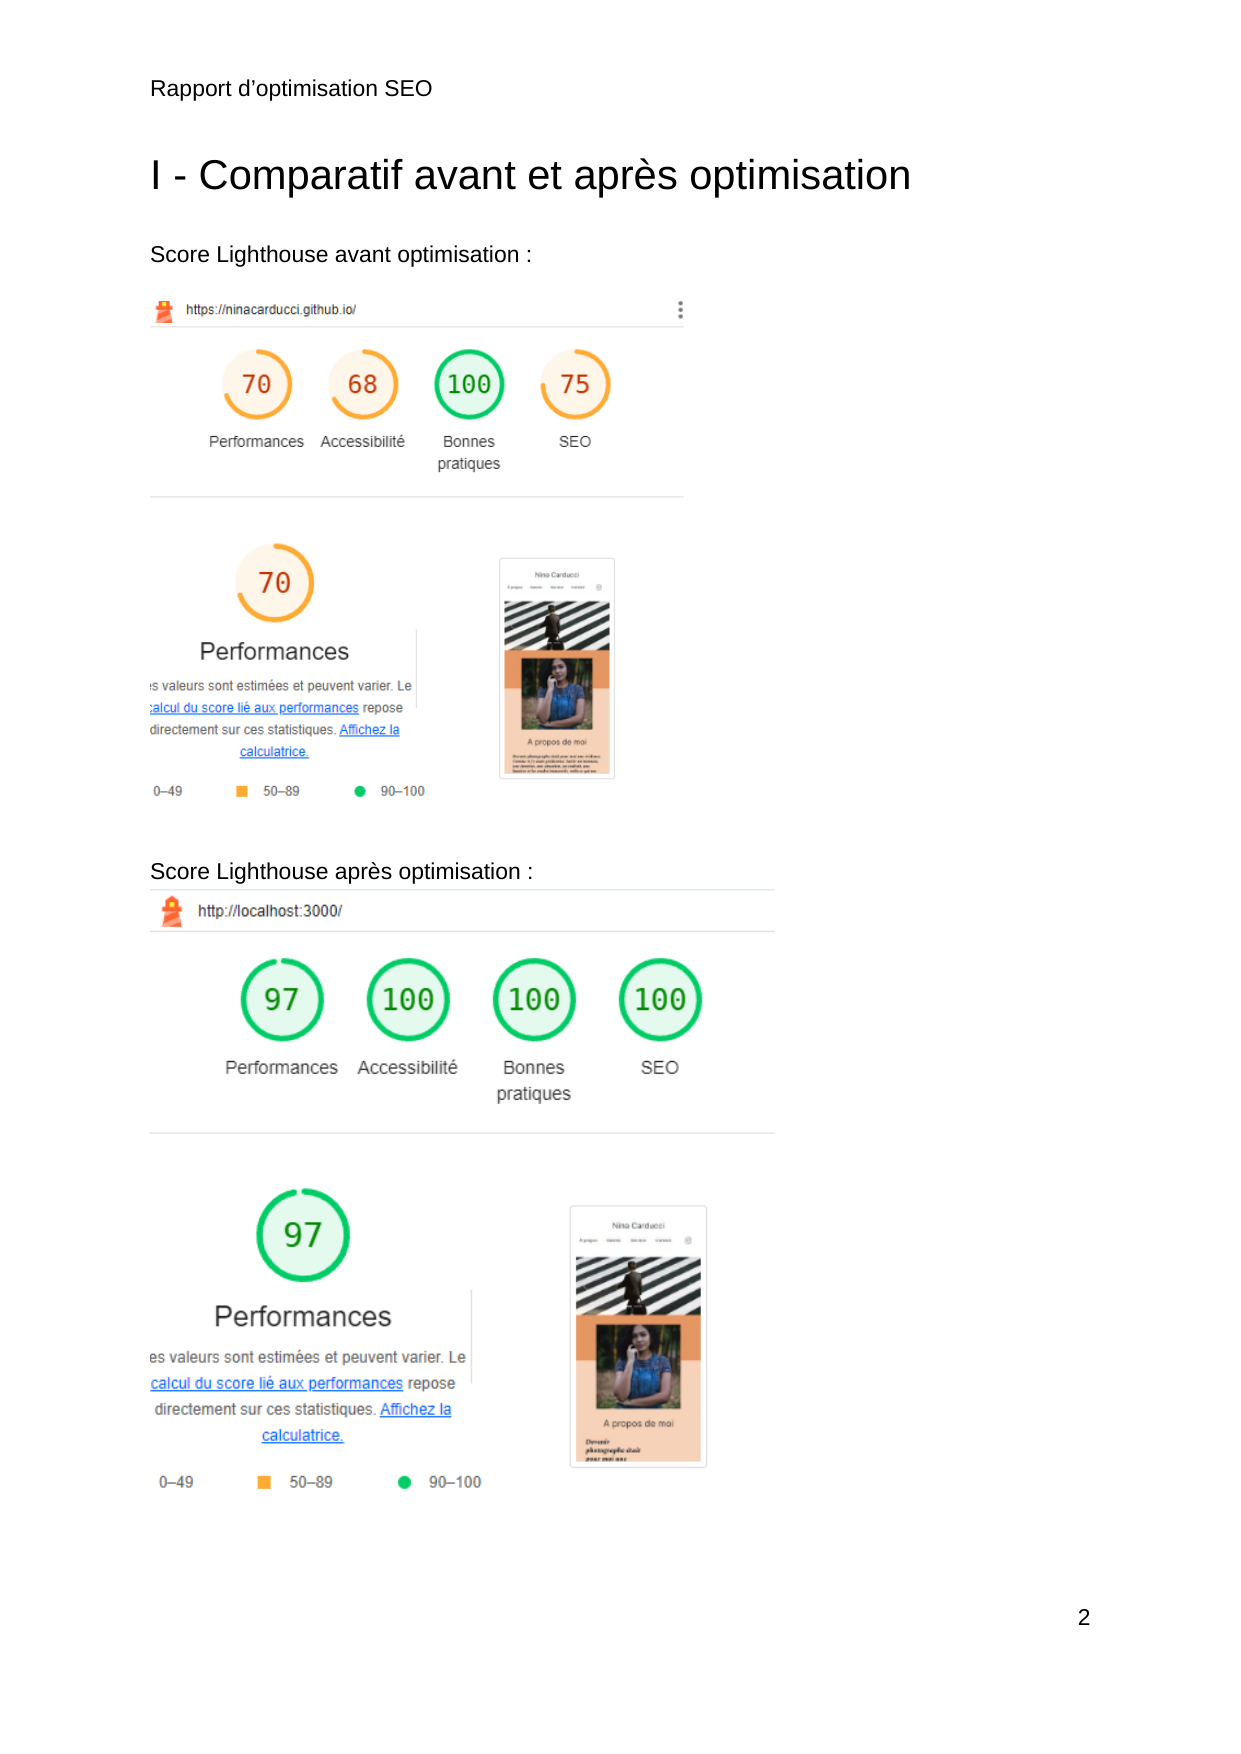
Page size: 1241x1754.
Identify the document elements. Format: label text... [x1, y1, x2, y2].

text Score Lighthouse avant optimisation : [150, 241, 1090, 267]
text Score Lighthouse après optimisation : [150, 858, 1090, 884]
subtitle I - Comparatif avant et après optimisation [150, 150, 1090, 198]
